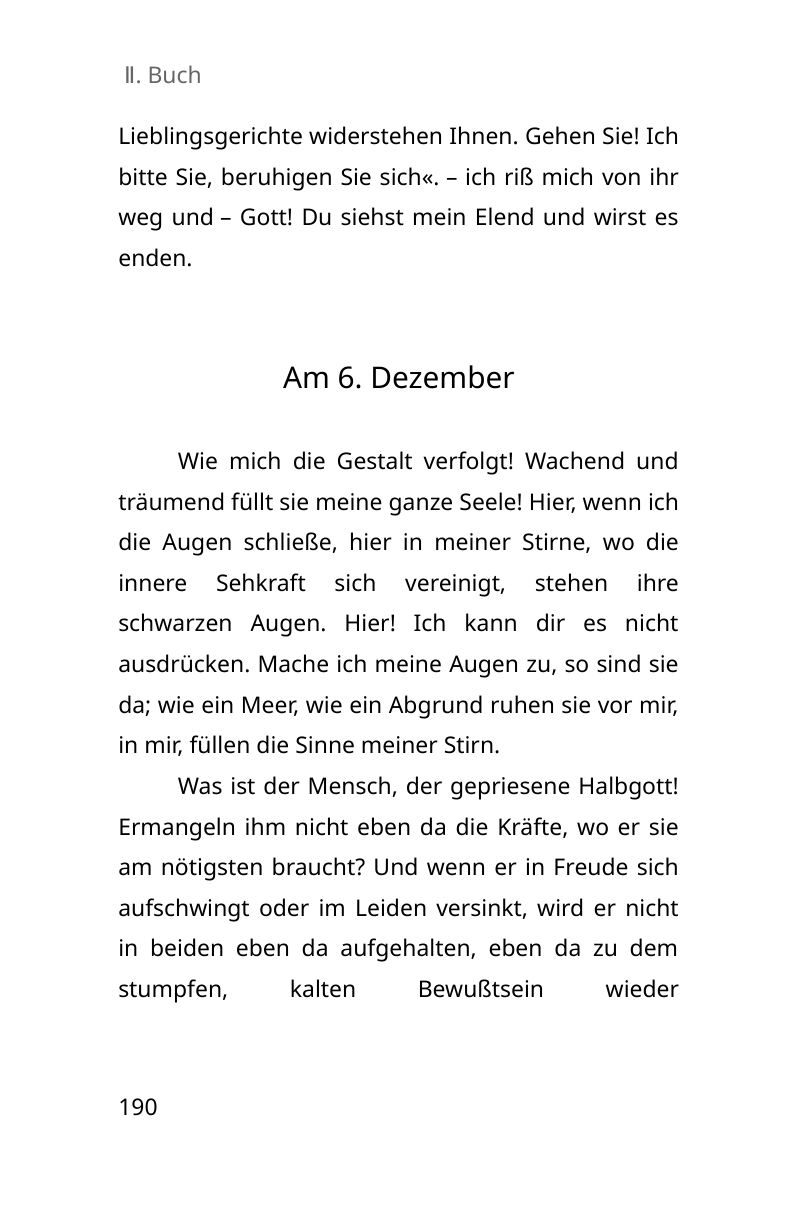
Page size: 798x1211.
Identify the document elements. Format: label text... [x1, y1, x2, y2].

text Was ist der Mensch, der gepriesene Halbgott! Ermangeln ihm nicht eben da die Kräfte, wo er sie am nötigsten braucht? Und wenn er in Freude sich aufschwingt oder im Leiden versinkt, wird er nicht in beiden eben da aufgehalten, eben da zu dem stumpfen, kalten Bewußtsein wieder [118, 770, 679, 1004]
subtitle Am 6. Dezember [118, 318, 679, 397]
text Lieblingsgerichte widerstehen Ihnen. Gehen Sie! Ich bitte Sie, beruhigen Sie sich«. – ich riß mich von ihr weg und – Gott! Du siehst mein Elend und wirst es enden. [118, 120, 679, 273]
text Wie mich die Gestalt verfolgt! Wachend und träumend füllt sie meine ganze Seele! Hier, wenn ich die Augen schließe, hier in meiner Stirne, wo die innere Sehkraft sich vereinigt, stehen ihre schwarzen Augen. Hier! Ich kann dir es nicht ausdrücken. Mache ich meine Augen zu, so sind sie da; wie ein Meer, wie ein Abgrund ruhen sie vor mir, in mir, füllen die Sinne meiner Stirn. [118, 420, 679, 760]
